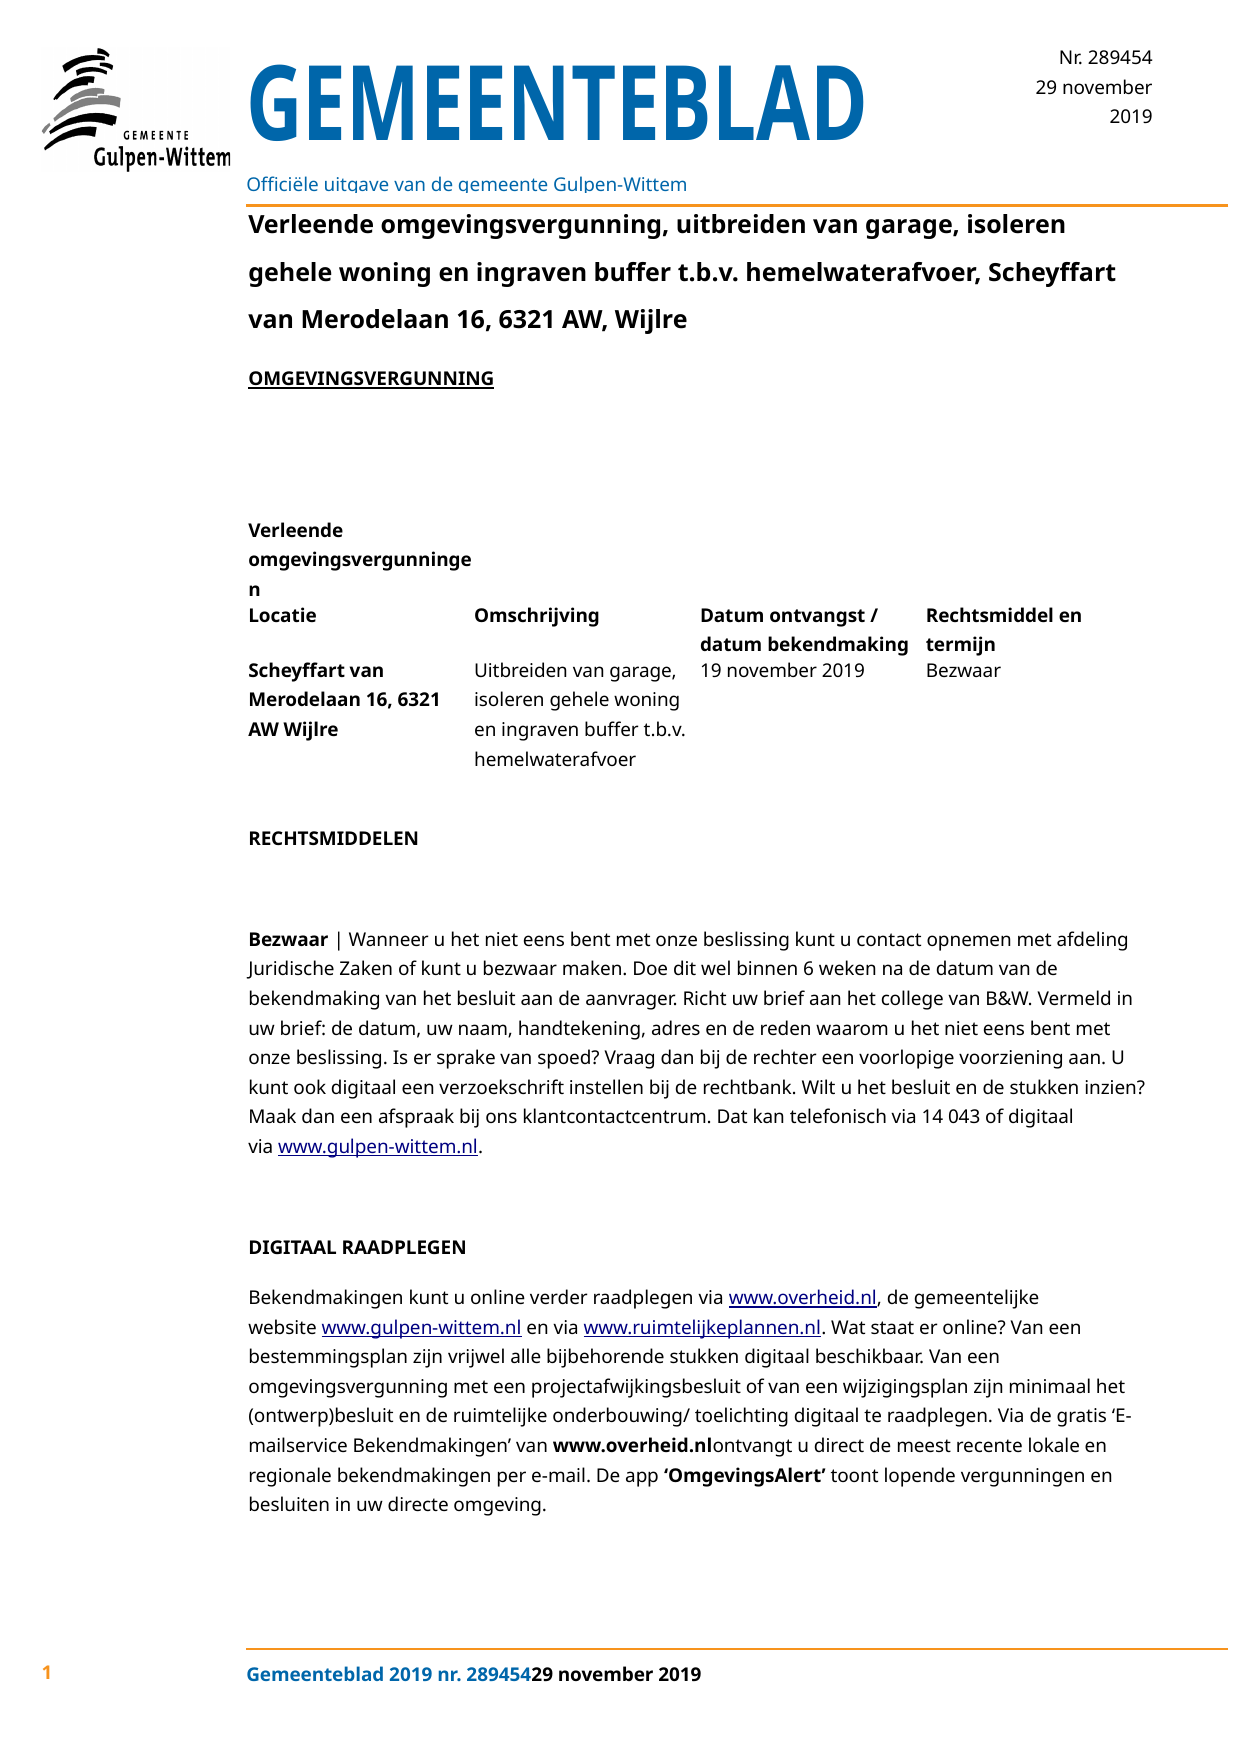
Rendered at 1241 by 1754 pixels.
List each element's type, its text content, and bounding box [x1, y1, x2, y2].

table_header [926, 517, 1152, 602]
table_cell Datum ontvangst / datum bekendmaking [700, 602, 926, 657]
table_cell Omschrijving [474, 602, 700, 657]
table_cell Scheyffart van Merodelaan 16, 6321 AW Wijlre [248, 657, 474, 772]
table_header [700, 517, 926, 602]
table_cell Locatie [248, 602, 474, 657]
text RECHTSMIDDELEN [248, 825, 1152, 851]
table_header Verleende omgevingsvergunningen [248, 517, 474, 602]
table_header [474, 517, 700, 602]
picture [41, 47, 231, 172]
table_cell Uitbreiden van garage, isoleren gehele woning en ingraven buffer t.b.v. hemelwaterafvoer [474, 657, 700, 772]
text Verleende omgevingsvergunning, uitbreiden van garage, isoleren gehele woning en ingraven buffer t.b.v. hemelwaterafvoer, Scheyffart van Merodelaan 16, 6321 AW, Wijlre [248, 207, 1152, 336]
text DIGITAAL RAADPLEGEN [248, 1234, 1152, 1260]
table_cell Bezwaar [926, 657, 1152, 772]
text Bekendmakingen kunt u online verder raadplegen via www.overheid.nl, de gemeentelijke website www.gulpen-wittem.nl en via www.ruimtelijkeplannen.nl. Wat staat er online? Van een bestemmingsplan zijn vrijwel alle bijbehorende stukken digitaal beschikbaar. Van een omgevingsvergunning met een projectafwijkingsbesluit of van een wijzigingsplan zijn minimaal het (ontwerp)besluit en de ruimtelijke onderbouwing/ toelichting digitaal te raadplegen. Via de gratis ‘E-mailservice Bekendmakingen’ van www.overheid.nlontvangt u direct de meest recente lokale en regionale bekendmakingen per e-mail. De app ‘OmgevingsAlert’ toont lopende vergunningen en besluiten in uw directe omgeving. [248, 1284, 1152, 1517]
text Bezwaar | Wanneer u het niet eens bent met onze beslissing kunt u contact opnemen met afdeling Juridische Zaken of kunt u bezwaar maken. Doe dit wel binnen 6 weken na de datum van de bekendmaking van het besluit aan de aanvrager. Richt uw brief aan het college van B&W. Vermeld in uw brief: de datum, uw naam, handtekening, adres en de reden waarom u het niet eens bent met onze beslissing. Is er sprake van spoed? Vraag dan bij de rechter een voorlopige voorziening aan. U kunt ook digitaal een verzoekschrift instellen bij de rechtbank. Wilt u het besluit en de stukken inzien? Maak dan een afspraak bij ons klantcontactcentrum. Dat kan telefonisch via 14 043 of digitaal via www.gulpen-wittem.nl. [248, 926, 1152, 1159]
text OMGEVINGSVERGUNNING [248, 366, 1152, 391]
table_cell 19 november 2019 [700, 657, 926, 772]
table_cell Rechtsmiddel en termijn [926, 602, 1152, 657]
